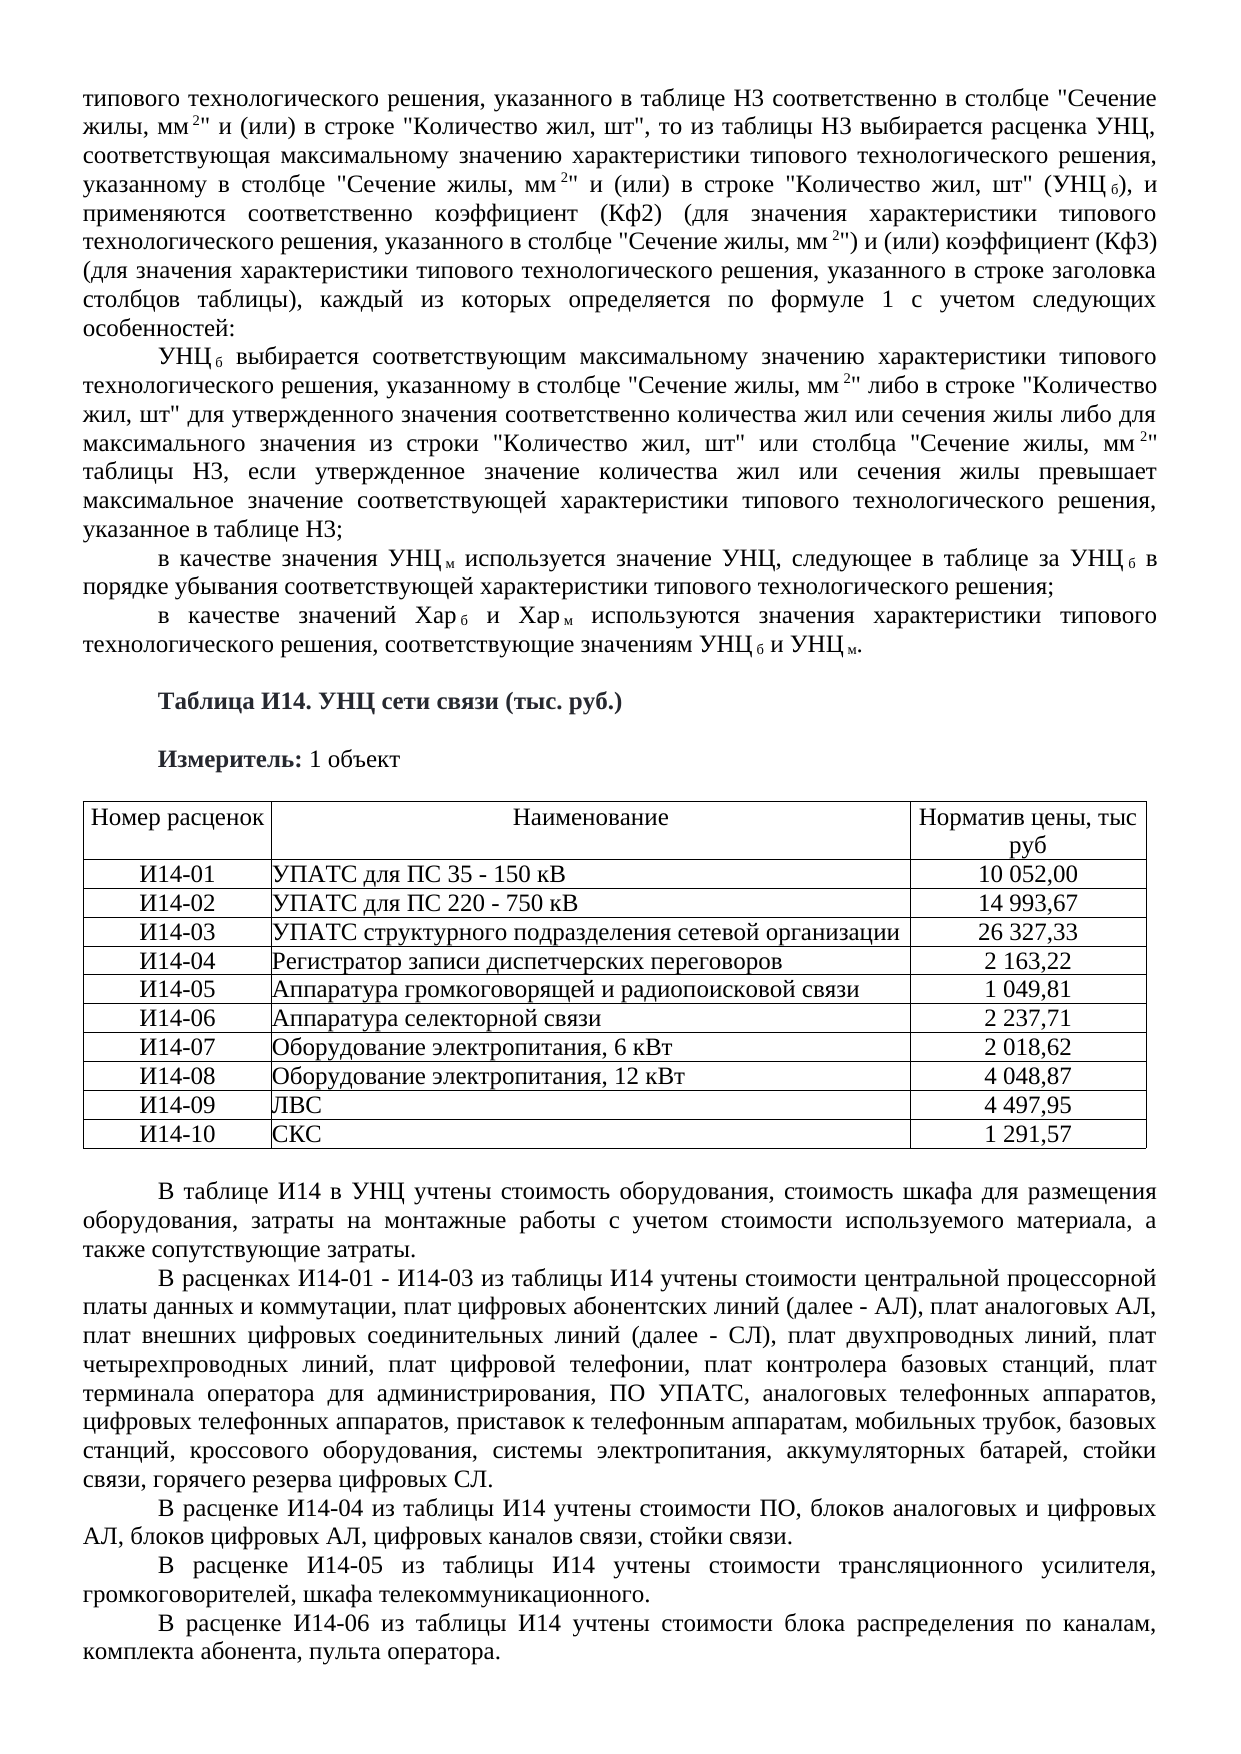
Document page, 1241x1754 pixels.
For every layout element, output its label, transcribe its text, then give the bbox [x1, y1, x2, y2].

table_cell И14-04 [84, 947, 271, 974]
table_cell Аппаратура громкоговорящей и радиопоисковой связи [272, 975, 910, 1003]
text Измеритель: 1 объект [83, 744, 1157, 773]
text Таблица И14. УНЦ сети связи (тыс. руб.) [83, 686, 1157, 715]
table_cell УПАТС структурного подразделения сетевой организации [272, 918, 910, 946]
table_cell И14-07 [84, 1033, 271, 1061]
table_cell 2 163,22 [911, 947, 1146, 974]
text в качестве значений Хар б и Хар м используются значения характеристики типового технологического решения, соответствующие значениям УНЦ б и УНЦ м. [83, 600, 1157, 658]
table_cell И14-03 [84, 918, 271, 946]
table_cell Регистратор записи диспетчерских переговоров [272, 947, 910, 974]
text В таблице И14 в УНЦ учтены стоимость оборудования, стоимость шкафа для размещения оборудования, затраты на монтажные работы с учетом стоимости используемого материала, а также сопутствующие затраты. [83, 1176, 1157, 1263]
table_cell 2 237,71 [911, 1004, 1146, 1032]
table_header Наименование [272, 802, 910, 859]
text В расценках И14-01 - И14-03 из таблицы И14 учтены стоимости центральной процессорной платы данных и коммутации, плат цифровых абонентских линий (далее - AЛ), плат аналоговых AЛ, плат внешних цифровых соединительных линий (далее - СЛ), плат двухпроводных линий, плат четырехпроводных линий, плат цифровой телефонии, плат контролера базовых станций, плат терминала оператора для администрирования, ПО УПАТС, аналоговых телефонных аппаратов, цифровых телефонных аппаратов, приставок к телефонным аппаратам, мобильных трубок, базовых станций, кроссового оборудования, системы электропитания, аккумуляторных батарей, стойки связи, горячего резерва цифровых CЛ. [83, 1263, 1157, 1493]
table_cell 1 049,81 [911, 975, 1146, 1003]
table_cell Аппаратура селекторной связи [272, 1004, 910, 1032]
table_cell СКС [272, 1120, 910, 1148]
table_cell 26 327,33 [911, 918, 1146, 946]
table_header Норматив цены, тыс руб [911, 802, 1146, 859]
table_cell 1 291,57 [911, 1120, 1146, 1148]
text В расценке И14-05 из таблицы И14 учтены стоимости трансляционного усилителя, громкоговорителей, шкафа телекоммуникационного. [83, 1550, 1157, 1608]
table_cell И14-08 [84, 1062, 271, 1090]
text в качестве значения УНЦ м используется значение УНЦ, следующее в таблице за УНЦ б в порядке убывания соответствующей характеристики типового технологического решения; [83, 543, 1157, 600]
table_cell 4 497,95 [911, 1091, 1146, 1119]
table_cell 10 052,00 [911, 860, 1146, 888]
table_cell ЛВС [272, 1091, 910, 1119]
text УНЦ б выбирается соответствующим максимальному значению характеристики типового технологического решения, указанному в столбце "Сечение жилы, мм 2" либо в строке "Количество жил, шт" для утвержденного значения соответственно количества жил или сечения жилы либо для максимального значения из строки "Количество жил, шт" или столбца "Сечение жилы, мм 2" таблицы Н3, если утвержденное значение количества жил или сечения жилы превышает максимальное значение соответствующей характеристики типового технологического решения, указанное в таблице Н3; [83, 341, 1157, 543]
text В расценке И14-06 из таблицы И14 учтены стоимости блока распределения по каналам, комплекта абонента, пульта оператора. [83, 1608, 1157, 1665]
text типового технологического решения, указанного в таблице Н3 соответственно в столбце "Сечение жилы, мм 2" и (или) в строке "Количество жил, шт", то из таблицы Н3 выбирается расценка УНЦ, соответствующая максимальному значению характеристики типового технологического решения, указанному в столбце "Сечение жилы, мм 2" и (или) в строке "Количество жил, шт" (УНЦ б), и применяются соответственно коэффициент (Кф2) (для значения характеристики типового технологического решения, указанного в столбце "Сечение жилы, мм 2") и (или) коэффициент (Кф3) (для значения характеристики типового технологического решения, указанного в строке заголовка столбцов таблицы), каждый из которых определяется по формуле 1 с учетом следующих особенностей: [83, 83, 1157, 341]
table_cell И14-01 [84, 860, 271, 888]
table_cell Оборудование электропитания, 12 кВт [272, 1062, 910, 1090]
table_cell УПАТС для ПС 35 - 150 кВ [272, 860, 910, 888]
table_cell 14 993,67 [911, 889, 1146, 917]
table_cell 2 018,62 [911, 1033, 1146, 1061]
table_cell И14-10 [84, 1120, 271, 1148]
table_cell И14-09 [84, 1091, 271, 1119]
table_header Номер расценок [84, 802, 271, 859]
table_cell УПАТС для ПС 220 - 750 кВ [272, 889, 910, 917]
table_cell И14-05 [84, 975, 271, 1003]
table_cell 4 048,87 [911, 1062, 1146, 1090]
table_cell И14-06 [84, 1004, 271, 1032]
table_cell Оборудование электропитания, 6 кВт [272, 1033, 910, 1061]
text В расценке И14-04 из таблицы И14 учтены стоимости ПО, блоков аналоговых и цифровых AЛ, блоков цифровых AЛ, цифровых каналов связи, стойки связи. [83, 1493, 1157, 1550]
table_cell И14-02 [84, 889, 271, 917]
